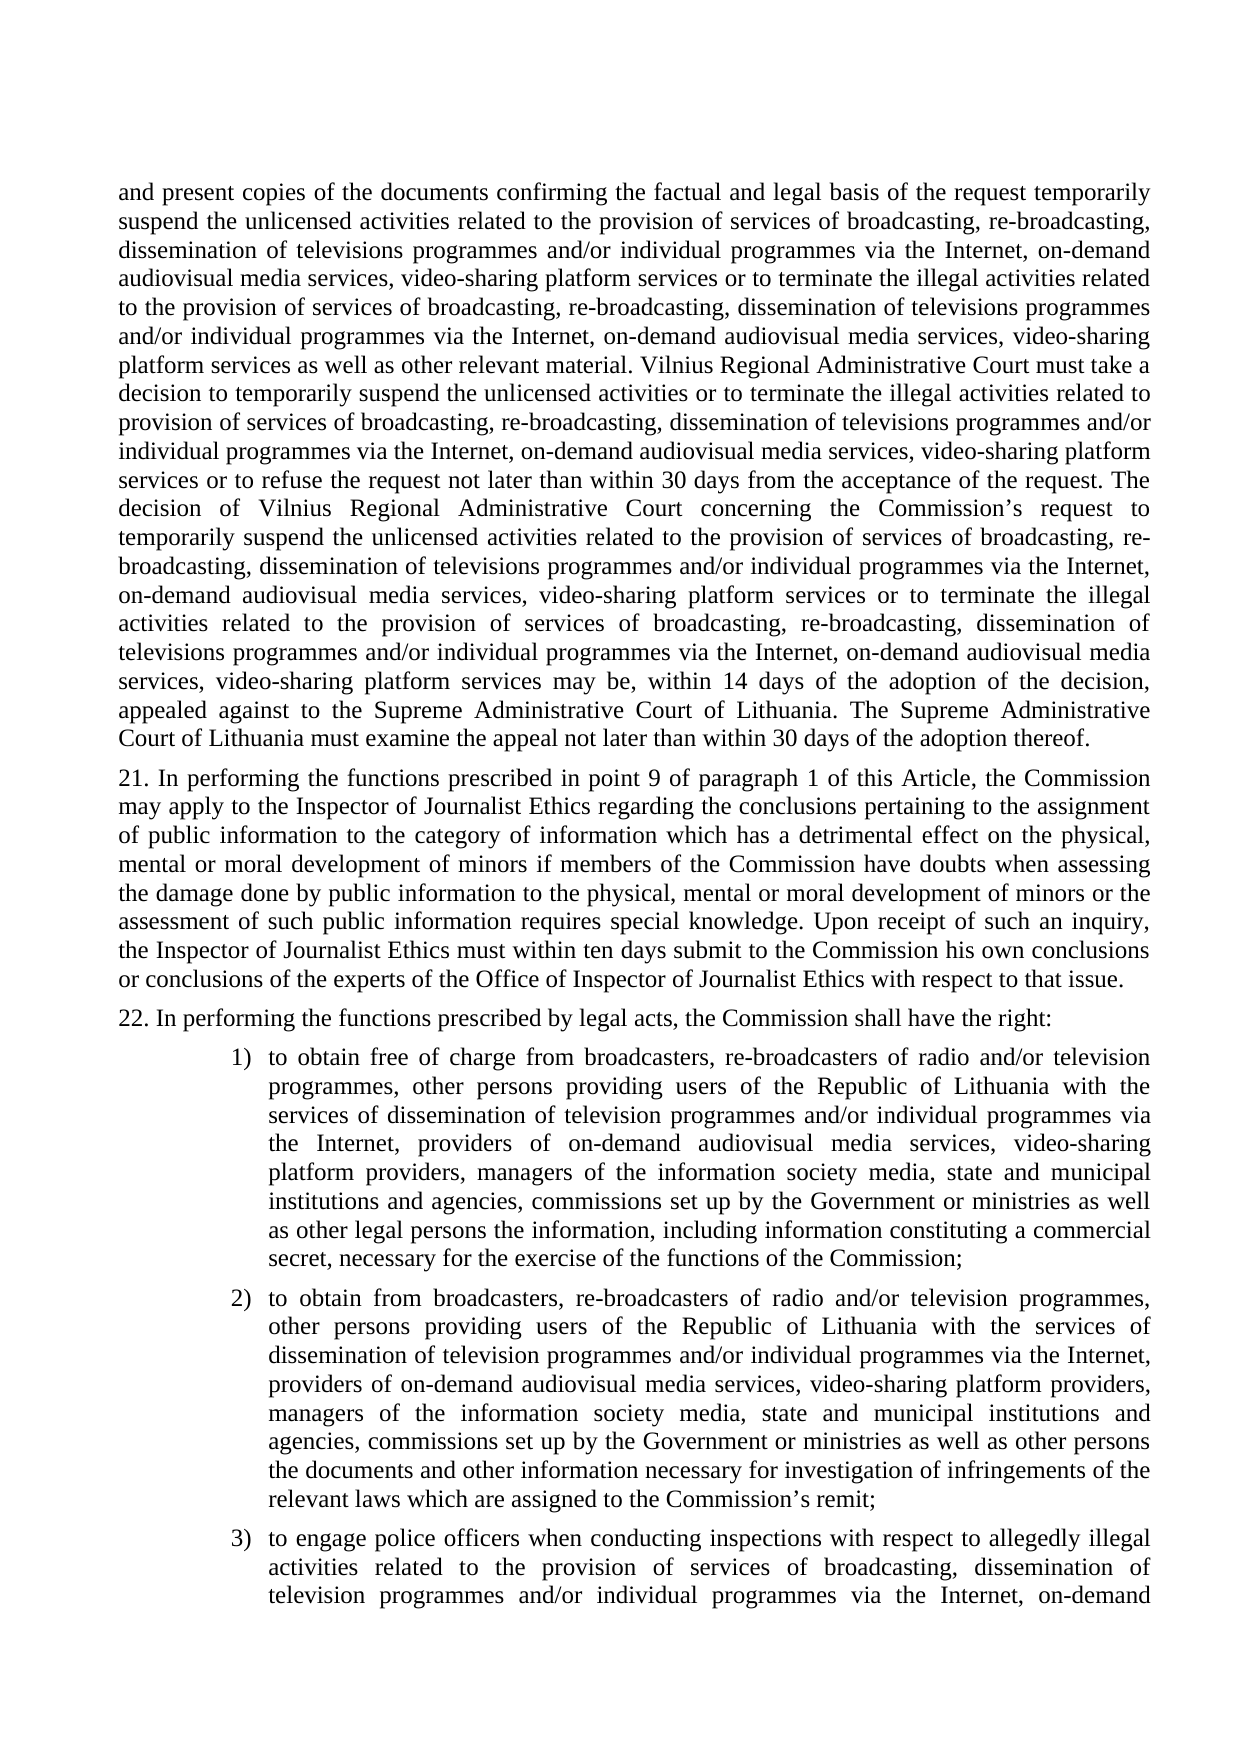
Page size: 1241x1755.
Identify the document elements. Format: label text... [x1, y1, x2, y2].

text 22. In performing the functions prescribed by legal acts, the Commission shall have the right: [118, 1003, 1152, 1032]
text 21. In performing the functions prescribed in point 9 of paragraph 1 of this Article, the Commission may apply to the Inspector of Journalist Ethics regarding the conclusions pertaining to the assignment of public information to the category of information which has a detrimental effect on the physical, mental or moral development of minors if members of the Commission have doubts when assessing the damage done by public information to the physical, mental or moral development of minors or the assessment of such public information requires special knowledge. Upon receipt of such an inquiry, the Inspector of Journalist Ethics must within ten days submit to the Commission his own conclusions or conclusions of the experts of the Office of Inspector of Journalist Ethics with respect to that issue. [118, 763, 1152, 993]
list to engage police officers when conducting inspections with respect to allegedly illegal activities related to the provision of services of broadcasting, dissemination of television programmes and/or individual programmes via the Internet, on-demand [231, 1523, 1152, 1609]
text and present copies of the documents confirming the factual and legal basis of the request temporarily suspend the unlicensed activities related to the provision of services of broadcasting, re-broadcasting, dissemination of televisions programmes and/or individual programmes via the Internet, on-demand audiovisual media services, video-sharing platform services or to terminate the illegal activities related to the provision of services of broadcasting, re-broadcasting, dissemination of televisions programmes and/or individual programmes via the Internet, on-demand audiovisual media services, video-sharing platform services as well as other relevant material. Vilnius Regional Administrative Court must take a decision to temporarily suspend the unlicensed activities or to terminate the illegal activities related to provision of services of broadcasting, re-broadcasting, dissemination of televisions programmes and/or individual programmes via the Internet, on-demand audiovisual media services, video-sharing platform services or to refuse the request not later than within 30 days from the acceptance of the request. The decision of Vilnius Regional Administrative Court concerning the Commission’s request to temporarily suspend the unlicensed activities related to the provision of services of broadcasting, re-broadcasting, dissemination of televisions programmes and/or individual programmes via the Internet, on-demand audiovisual media services, video-sharing platform services or to terminate the illegal activities related to the provision of services of broadcasting, re-broadcasting, dissemination of televisions programmes and/or individual programmes via the Internet, on-demand audiovisual media services, video-sharing platform services may be, within 14 days of the adoption of the decision, appealed against to the Supreme Administrative Court of Lithuania. The Supreme Administrative Court of Lithuania must examine the appeal not later than within 30 days of the adoption thereof. [118, 177, 1152, 752]
list to obtain free of charge from broadcasters, re-broadcasters of radio and/or television programmes, other persons providing users of the Republic of Lithuania with the services of dissemination of television programmes and/or individual programmes via the Internet, providers of on-demand audiovisual media services, video-sharing platform providers, managers of the information society media, state and municipal institutions and agencies, commissions set up by the Government or ministries as well as other legal persons the information, including information constituting a commercial secret, necessary for the exercise of the functions of the Commission; [231, 1042, 1152, 1272]
list to obtain from broadcasters, re-broadcasters of radio and/or television programmes, other persons providing users of the Republic of Lithuania with the services of dissemination of television programmes and/or individual programmes via the Internet, providers of on-demand audiovisual media services, video-sharing platform providers, managers of the information society media, state and municipal institutions and agencies, commissions set up by the Government or ministries as well as other persons the documents and other information necessary for investigation of infringements of the relevant laws which are assigned to the Commission’s remit; [231, 1283, 1152, 1513]
